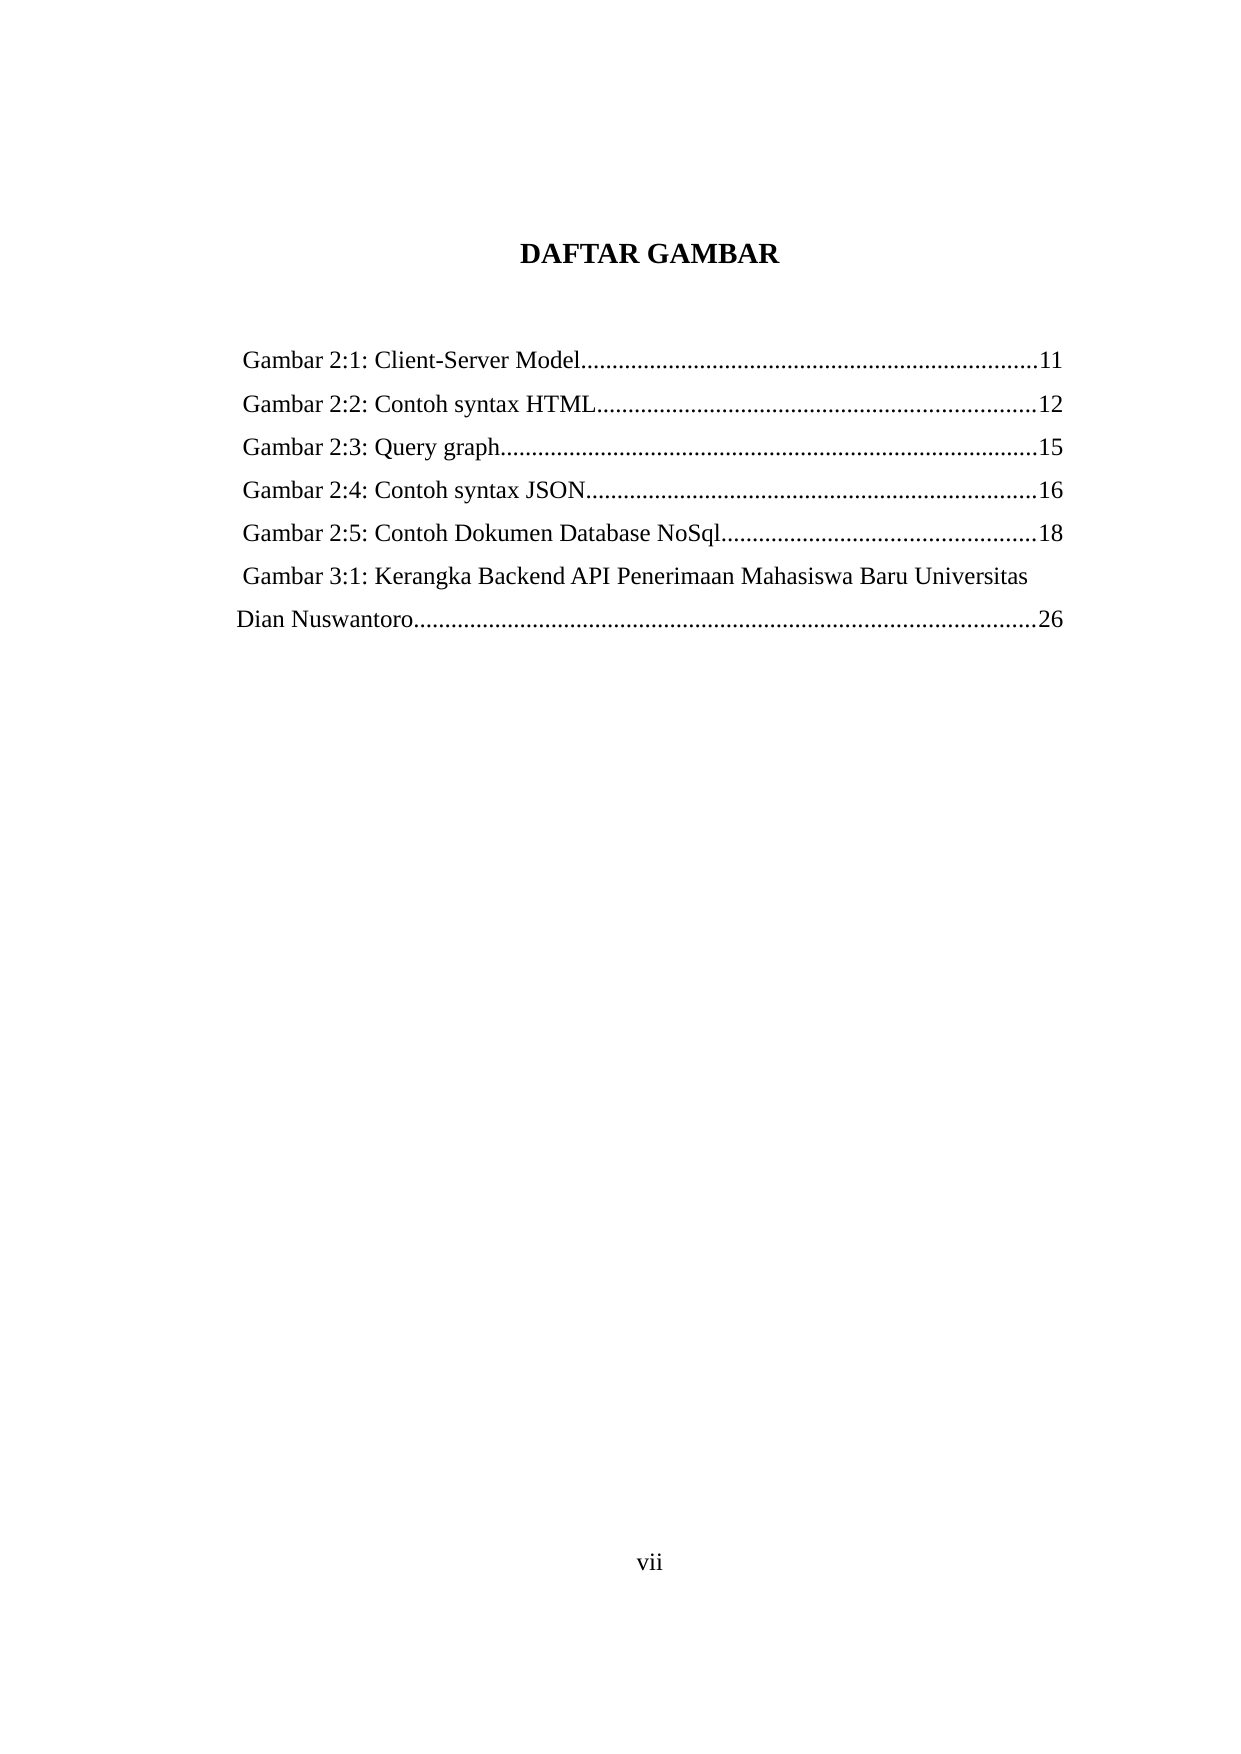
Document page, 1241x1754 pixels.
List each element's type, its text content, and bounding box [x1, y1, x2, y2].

text Gambar 2:5: Contoh Dokumen Database NoSql 18 [236, 518, 1063, 547]
text Gambar 2:2: Contoh syntax HTML 12 [236, 389, 1063, 417]
text Gambar 2:3: Query graph 15 [236, 432, 1063, 461]
text Gambar 2:1: Client-Server Model 11 [236, 346, 1063, 374]
text Gambar 2:4: Contoh syntax JSON 16 [236, 475, 1063, 504]
text Gambar 3:1: Kerangka Backend API Penerimaan Mahasiswa Baru Universitas Dian Nuswantoro 26 [236, 561, 1063, 633]
subtitle Daftar gambar [236, 236, 1063, 270]
